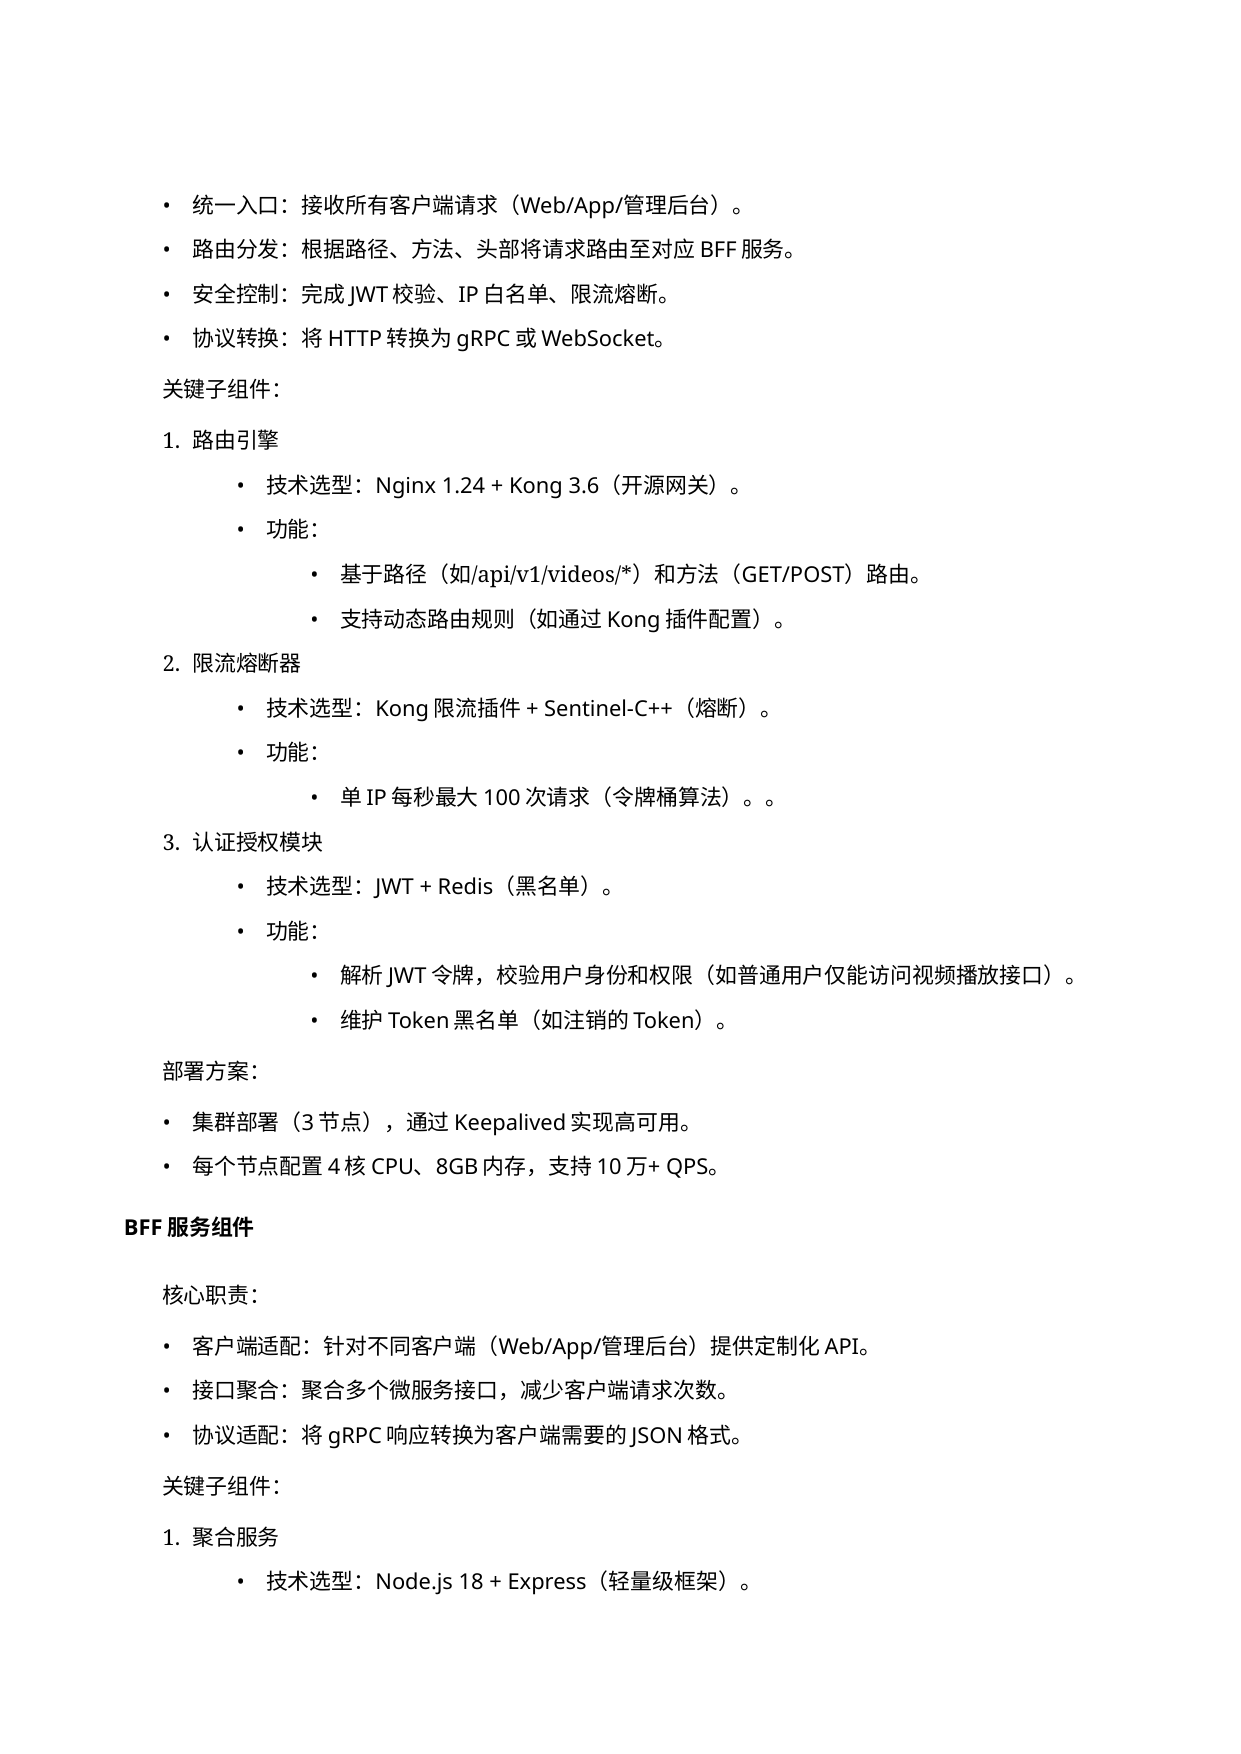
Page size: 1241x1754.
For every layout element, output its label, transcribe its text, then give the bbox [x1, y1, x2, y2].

list 功能： [236, 512, 1122, 544]
text 关键子组件： [118, 372, 1122, 404]
list 认证授权模块 [162, 824, 1122, 856]
subtitle BFF服务组件 [118, 1210, 1122, 1242]
list 安全控制：完成JWT校验、IP白名单、限流熔断。 [162, 277, 1122, 308]
list 路由分发：根据路径、方法、头部将请求路由至对应BFF服务。 [162, 232, 1122, 264]
list 支持动态路由规则（如通过Kong插件配置）。 [310, 602, 1122, 633]
list 功能： [236, 914, 1122, 945]
text 关键子组件： [118, 1469, 1122, 1501]
list 接口聚合：聚合多个微服务接口，减少客户端请求次数。 [162, 1373, 1122, 1405]
list 统一入口：接收所有客户端请求（Web/App/管理后台）。 [162, 188, 1122, 219]
list 单IP每秒最大100次请求（令牌桶算法）。。 [310, 780, 1122, 812]
list 技术选型：Node.js 18 + Express（轻量级框架）。 [236, 1564, 1122, 1596]
list 路由引擎 [162, 423, 1122, 455]
list 功能： [236, 735, 1122, 767]
text 核心职责： [118, 1278, 1122, 1309]
list 每个节点配置4核CPU、8GB内存，支持10万+ QPS。 [162, 1149, 1122, 1181]
list 技术选型：Kong限流插件 + Sentinel-C++（熔断）。 [236, 691, 1122, 722]
list 基于路径（如/api/v1/videos/*）和方法（GET/POST）路由。 [310, 557, 1122, 589]
list 维护Token黑名单（如注销的Token）。 [310, 1003, 1122, 1034]
list 协议转换：将HTTP转换为gRPC或WebSocket。 [162, 321, 1122, 353]
text 部署方案： [118, 1054, 1122, 1086]
list 解析JWT令牌，校验用户身份和权限（如普通用户仅能访问视频播放接口）。 [310, 958, 1122, 990]
list 技术选型：Nginx 1.24 + Kong 3.6（开源网关）。 [236, 468, 1122, 499]
list 协议适配：将gRPC响应转换为客户端需要的JSON格式。 [162, 1418, 1122, 1449]
list 集群部署（3节点），通过Keepalived实现高可用。 [162, 1105, 1122, 1136]
list 技术选型：JWT + Redis（黑名单）。 [236, 869, 1122, 901]
list 限流熔断器 [162, 646, 1122, 678]
list 聚合服务 [162, 1520, 1122, 1551]
list 客户端适配：针对不同客户端（Web/App/管理后台）提供定制化API。 [162, 1329, 1122, 1360]
